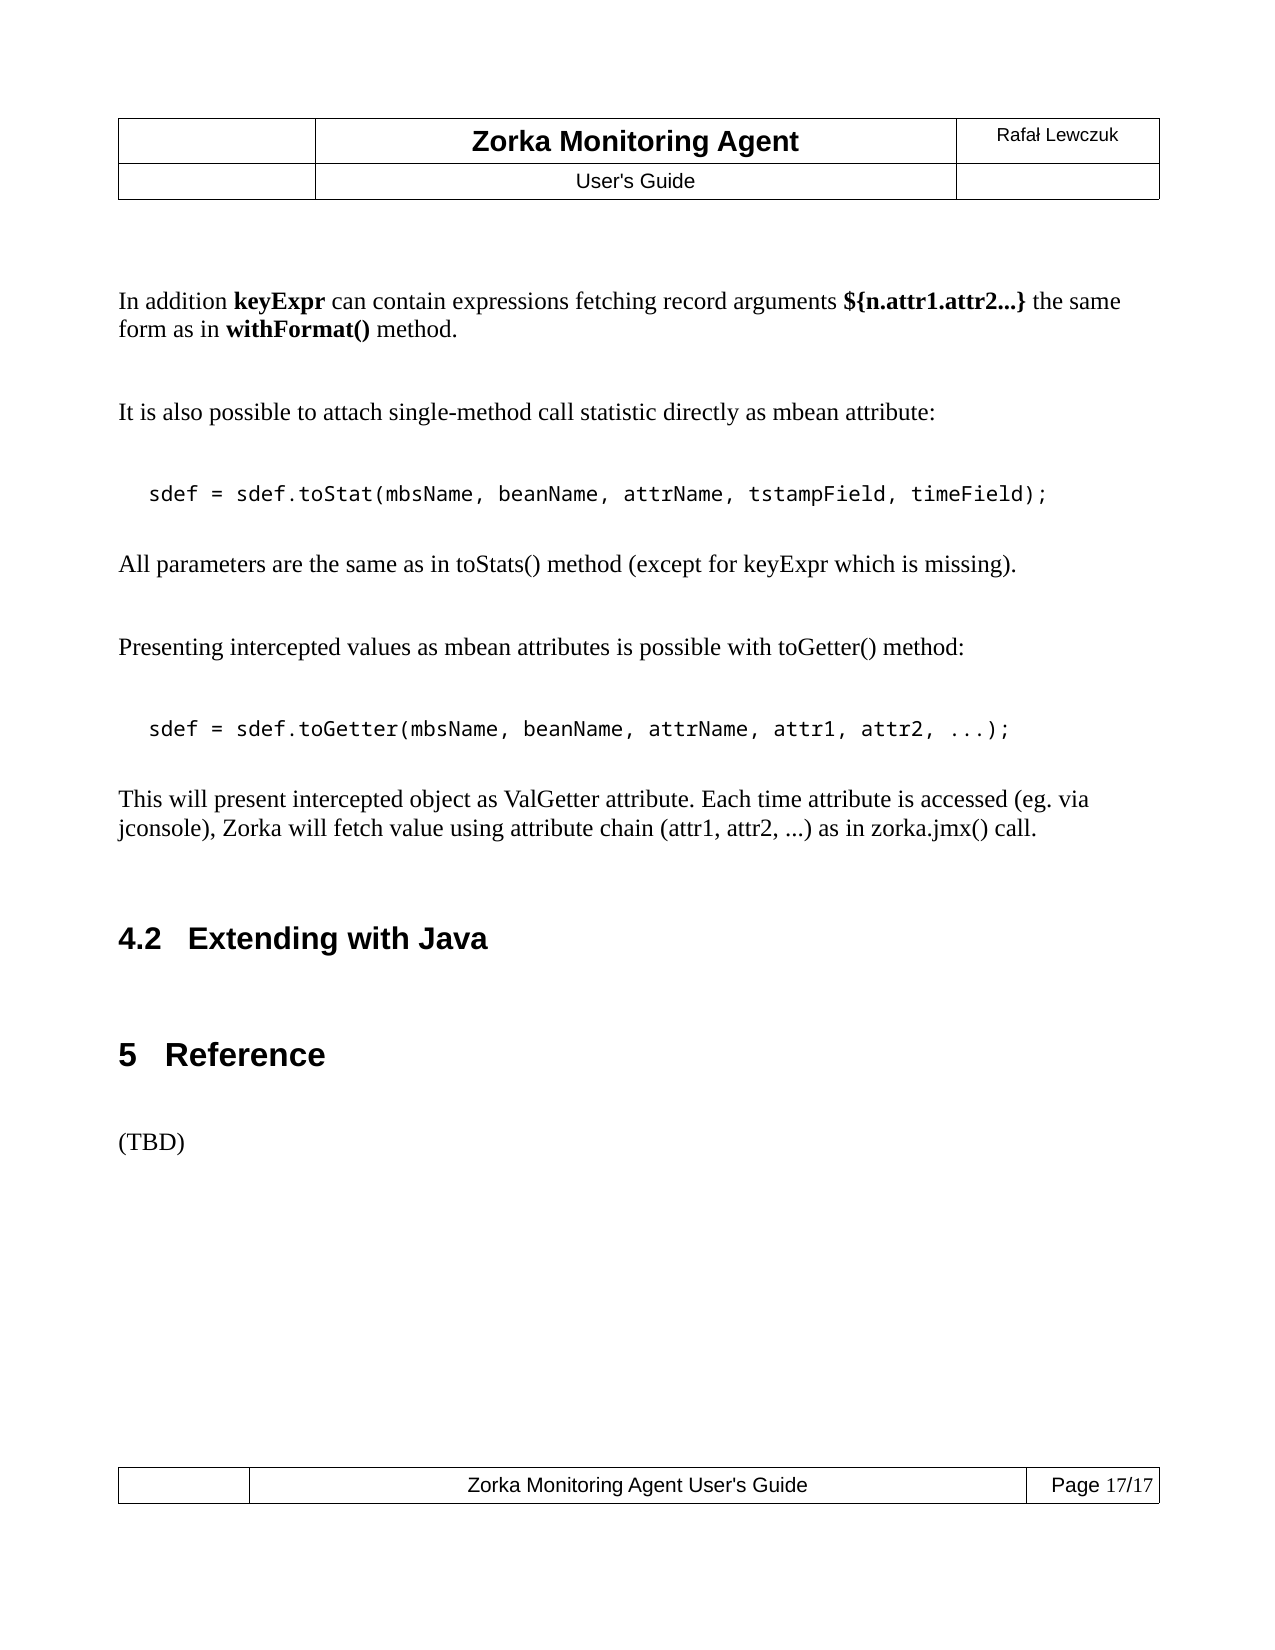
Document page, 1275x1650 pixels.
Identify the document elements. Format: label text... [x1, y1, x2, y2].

text All parameters are the same as in toStats() method (except for keyExpr which is missing). [118, 549, 1157, 578]
subtitle Reference [118, 1035, 1157, 1073]
text Presenting intercepted values as mbean attributes is possible with toGetter() method: [118, 632, 1157, 661]
text It is also possible to attach single-method call statistic directly as mbean attribute: [118, 397, 1157, 426]
text This will present intercepted object as ValGetter attribute. Each time attribute is accessed (eg. via jconsole), Zorka will fetch value using attribute chain (attr1, attr2, ...) as in zorka.jmx() call. [118, 784, 1157, 841]
text sdef = sdef.toStat(mbsName, beanName, attrName, tstampField, timeField); [148, 479, 1157, 508]
text In addition keyExpr can contain expressions fetching record arguments ${n.attr1.attr2...} the same form as in withFormat() method. [118, 286, 1157, 343]
text sdef = sdef.toGetter(mbsName, beanName, attrName, attr1, attr2, ...); [148, 714, 1157, 743]
text (TBD) [118, 1127, 1157, 1156]
subtitle Extending with Java [118, 920, 1157, 956]
